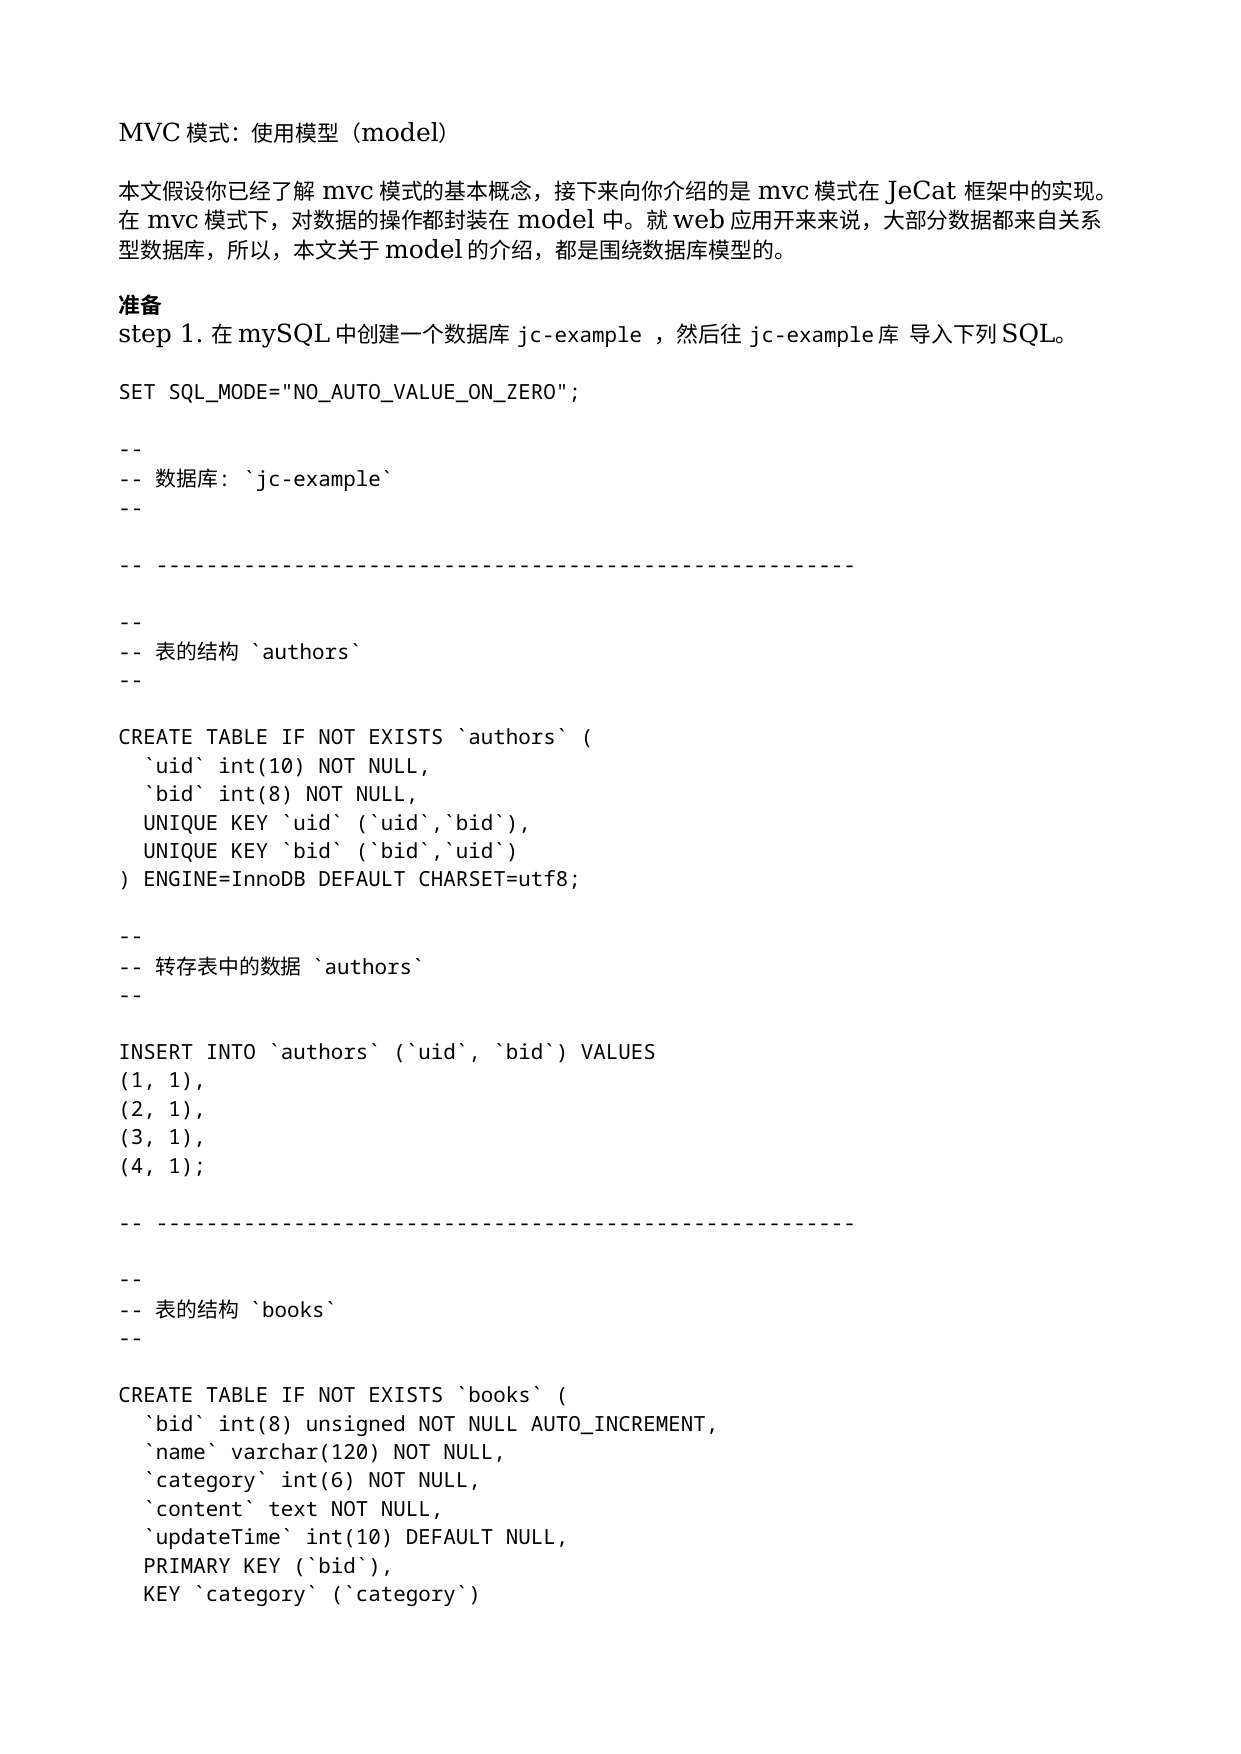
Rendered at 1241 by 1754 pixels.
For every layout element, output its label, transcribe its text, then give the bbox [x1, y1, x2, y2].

text `bid` int(8) unsigned NOT NULL AUTO_INCREMENT, [118, 1409, 1122, 1437]
text -- [118, 607, 1122, 635]
text `bid` int(8) NOT NULL, [118, 779, 1122, 808]
text -- 转存表中的数据 `authors` [118, 950, 1122, 980]
text -- 数据库: `jc-example` [118, 463, 1122, 493]
text `category` int(6) NOT NULL, [118, 1466, 1122, 1494]
text -- [118, 434, 1122, 463]
text 本文假设你已经了解 mvc模式的基本概念，接下来向你介绍的是 mvc模式在 JeCat 框架中的实现。 [118, 176, 1122, 206]
text CREATE TABLE IF NOT EXISTS `authors` ( [118, 722, 1122, 751]
text -- [118, 1323, 1122, 1352]
text INSERT INTO `authors` (`uid`, `bid`) VALUES [118, 1037, 1122, 1066]
text `name` varchar(120) NOT NULL, [118, 1437, 1122, 1466]
text MVC模式：使用模型（model） [118, 118, 1122, 147]
text -- [118, 980, 1122, 1009]
text -- 表的结构 `authors` [118, 635, 1122, 666]
text -- -------------------------------------------------------- [118, 1208, 1122, 1236]
text -- [118, 1264, 1122, 1293]
text -- [118, 666, 1122, 694]
text UNIQUE KEY `uid` (`uid`,`bid`), [118, 808, 1122, 836]
text `content` text NOT NULL, [118, 1494, 1122, 1522]
text -- -------------------------------------------------------- [118, 550, 1122, 578]
text 在 mvc模式下，对数据的操作都封装在 model 中。就web应用开来来说，大部分数据都来自关系型数据库，所以，本文关于model的介绍，都是围绕数据库模型的。 [118, 206, 1122, 264]
text UNIQUE KEY `bid` (`bid`,`uid`) [118, 836, 1122, 864]
text 准备 [118, 293, 1122, 319]
text (2, 1), [118, 1094, 1122, 1122]
text `updateTime` int(10) DEFAULT NULL, [118, 1522, 1122, 1551]
text -- [118, 921, 1122, 950]
text `uid` int(10) NOT NULL, [118, 751, 1122, 779]
text PRIMARY KEY (`bid`), [118, 1551, 1122, 1579]
text -- 表的结构 `books` [118, 1293, 1122, 1323]
text ) ENGINE=InnoDB DEFAULT CHARSET=utf8; [118, 864, 1122, 893]
text (1, 1), [118, 1066, 1122, 1094]
text -- [118, 493, 1122, 521]
text CREATE TABLE IF NOT EXISTS `books` ( [118, 1380, 1122, 1409]
text (3, 1), [118, 1122, 1122, 1151]
text (4, 1); [118, 1151, 1122, 1179]
text KEY `category` (`category`) [118, 1579, 1122, 1608]
text SET SQL_MODE="NO_AUTO_VALUE_ON_ZERO"; [118, 377, 1122, 406]
text step 1. 在mySQL中创建一个数据库 jc-example ，然后往 jc-example库 导入下列SQL。 [118, 319, 1122, 349]
